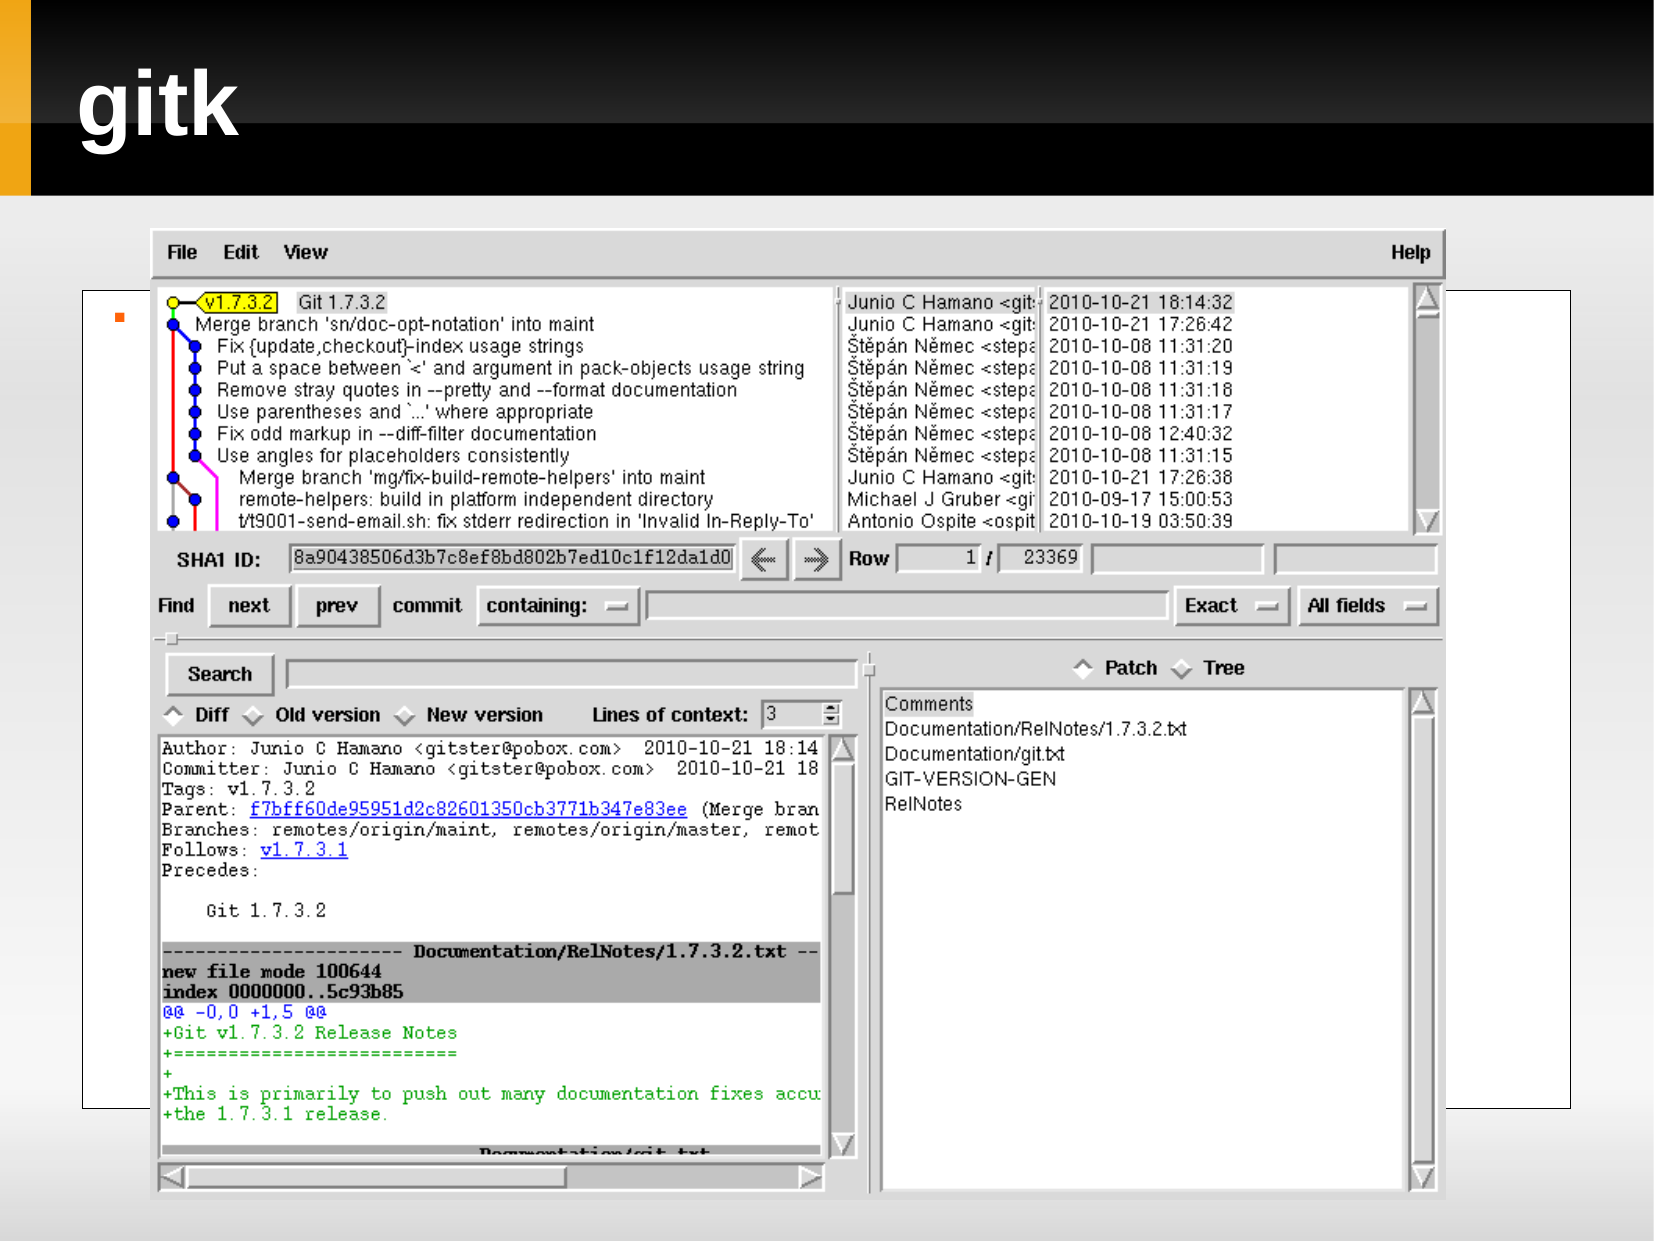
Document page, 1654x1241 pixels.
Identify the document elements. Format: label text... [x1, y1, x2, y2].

picture [0, 0, 1654, 1241]
title gitk [76, 0, 1565, 208]
